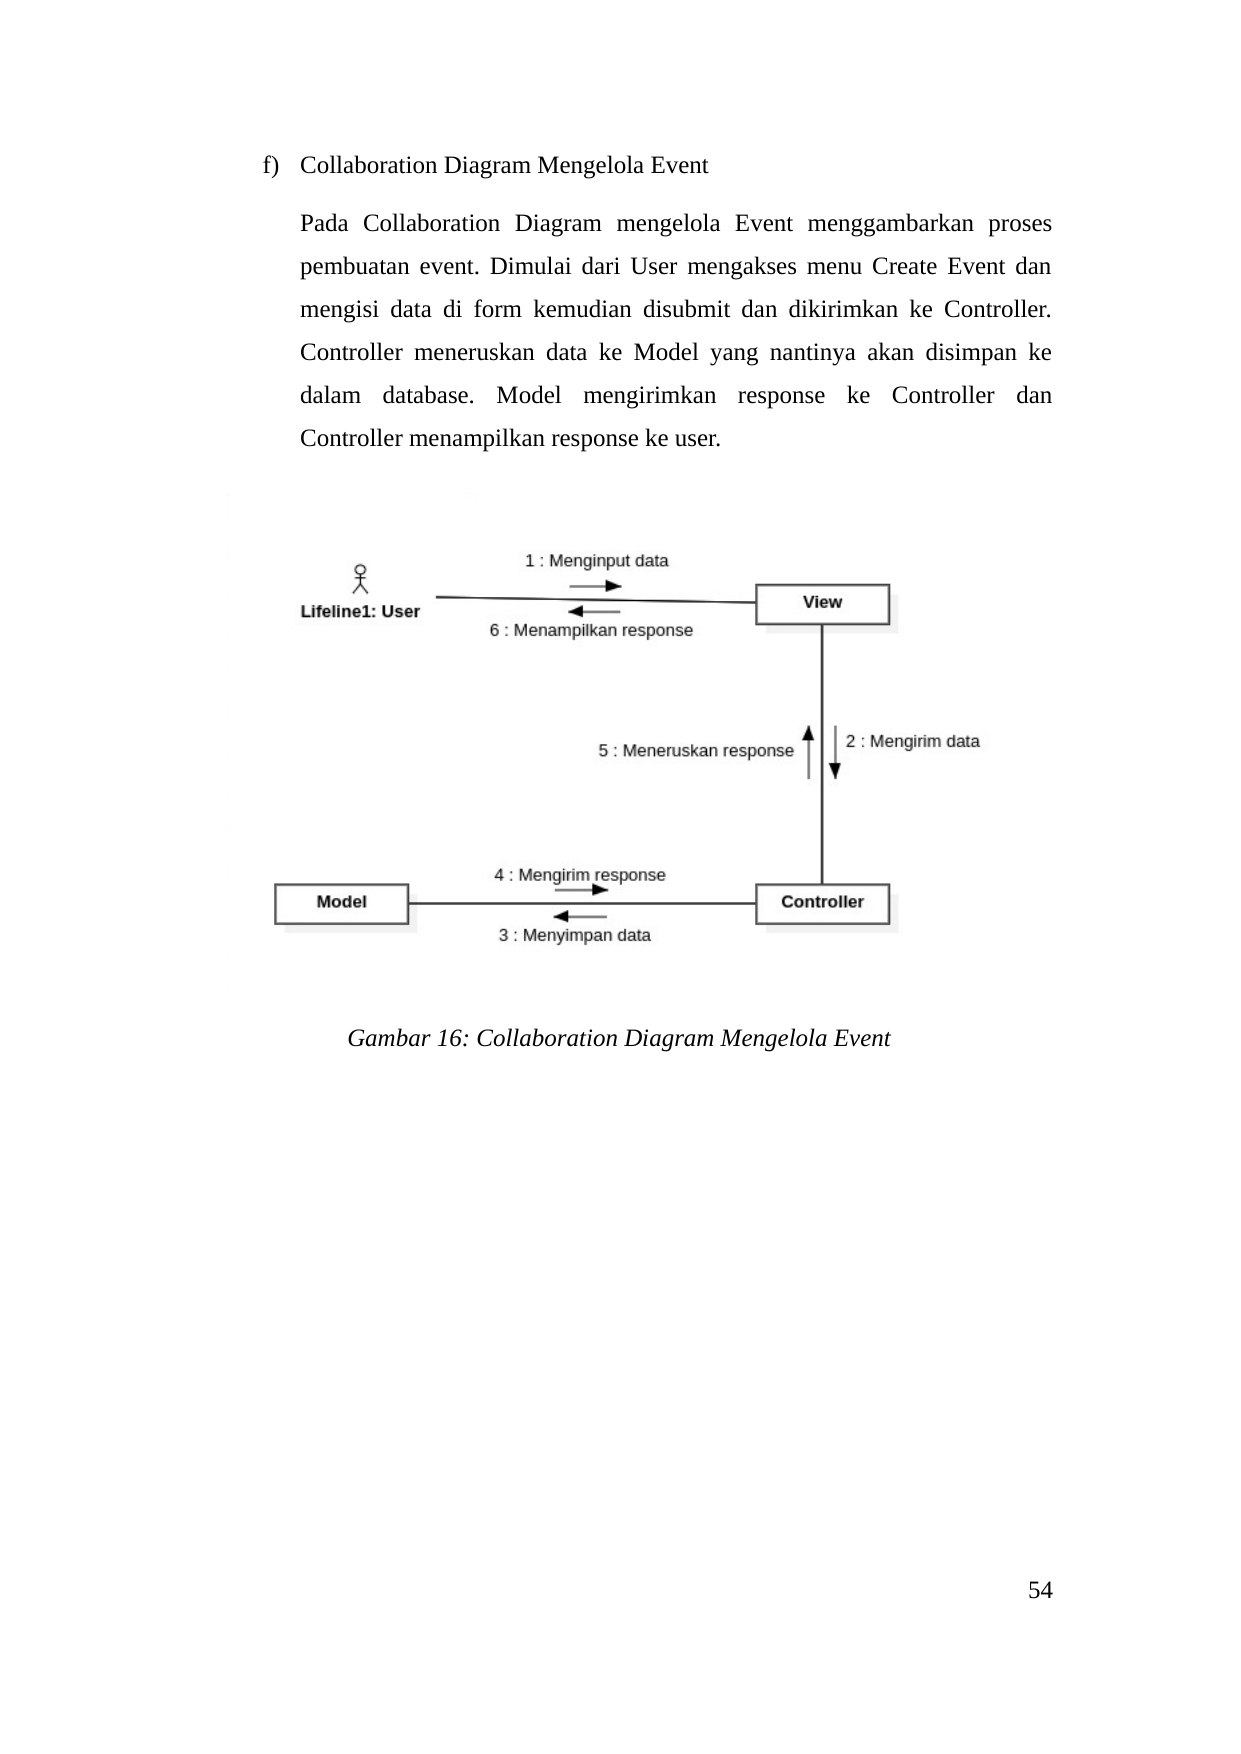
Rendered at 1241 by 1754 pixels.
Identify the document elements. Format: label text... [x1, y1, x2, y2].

list Pada Collaboration Diagram mengelola Event menggambarkan proses pembuatan event. Dimulai dari User mengakses menu Create Event dan mengisi data di form kemudian disubmit dan dikirimkan ke Controller. Controller meneruskan data ke Model yang nantinya akan disimpan ke dalam database. Model mengirimkan response ke Controller dan Controller menampilkan response ke user. [262, 208, 1053, 452]
picture [225, 493, 1016, 1004]
list Collaboration Diagram Mengelola Event [262, 150, 1053, 179]
list Gambar 16: Collaboration Diagram Mengelola Event [225, 1004, 1015, 1052]
